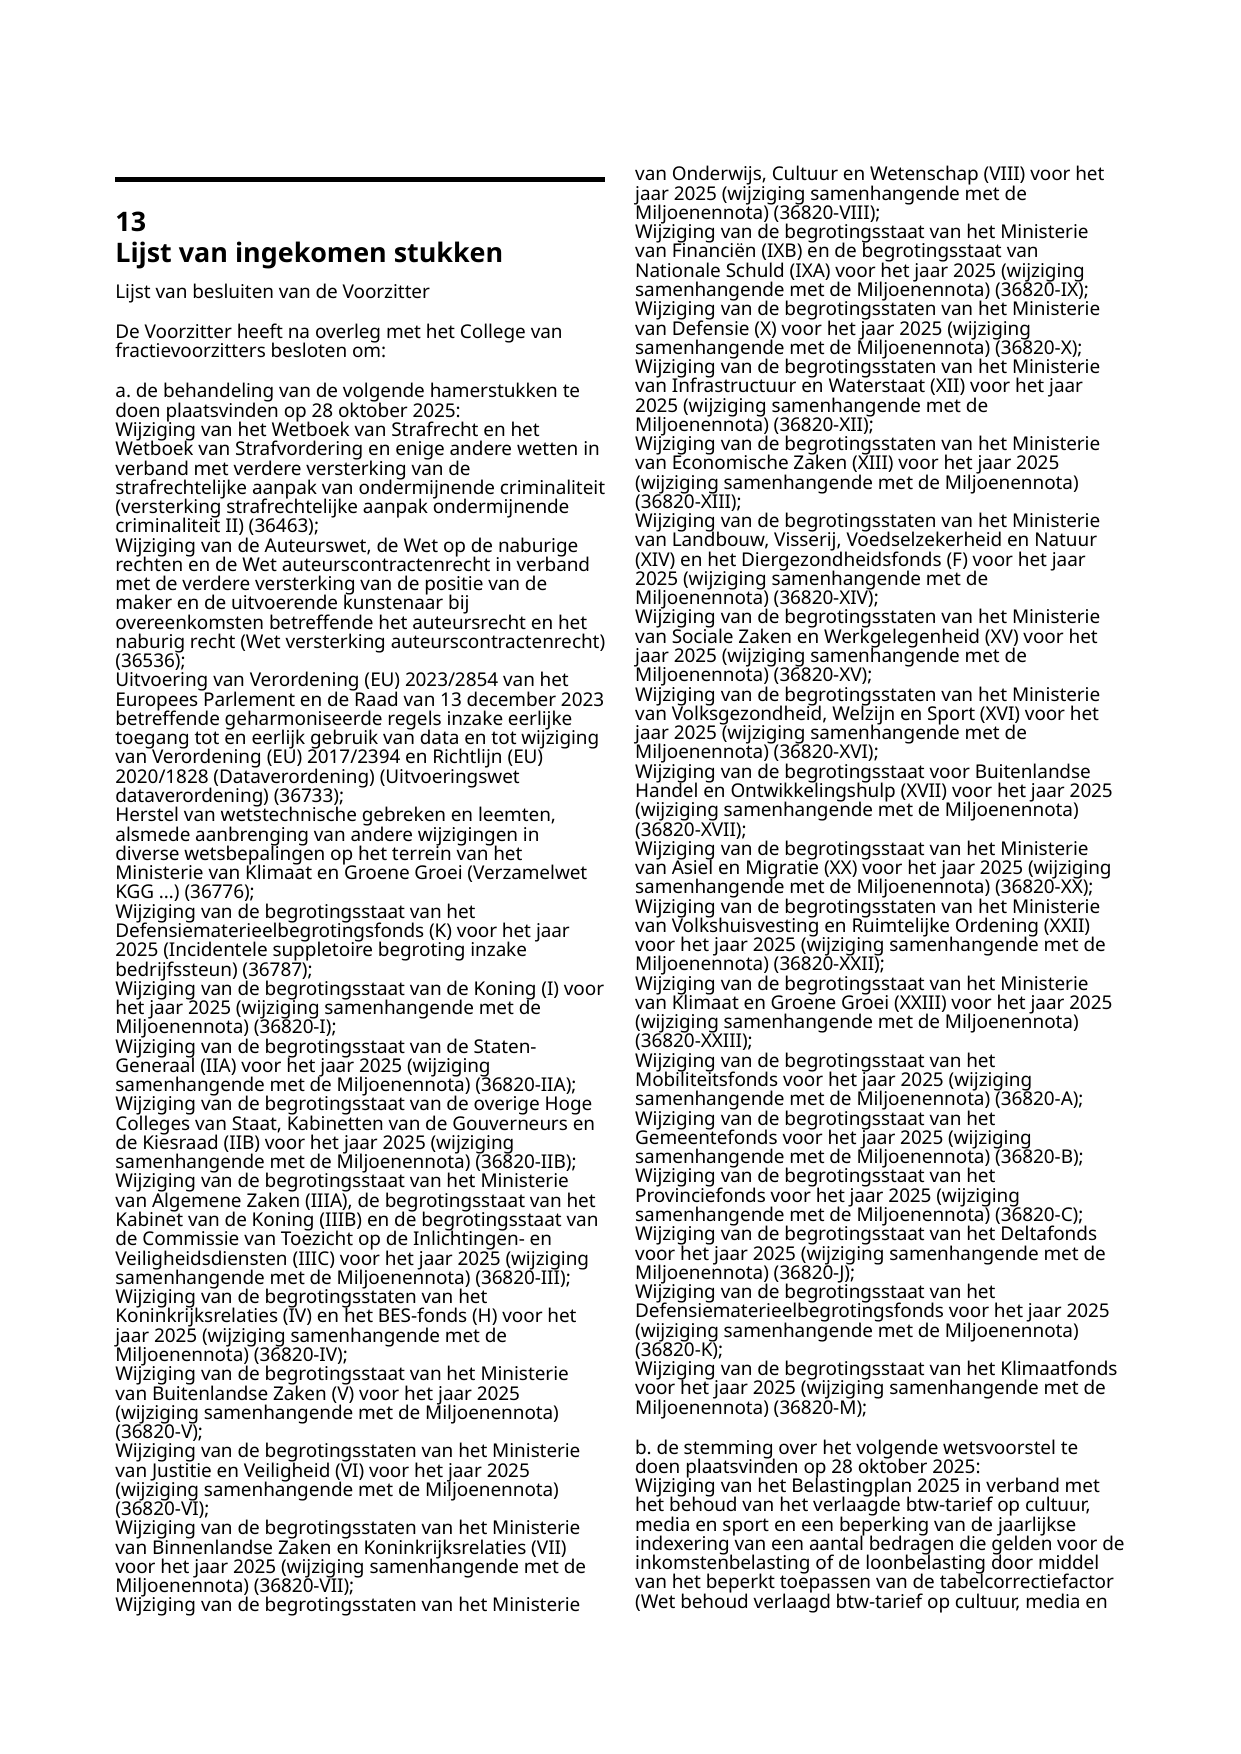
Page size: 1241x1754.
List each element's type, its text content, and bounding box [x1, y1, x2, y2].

text Wijziging van de begrotingsstaten van het Ministerie [115, 1596, 605, 1616]
text Wijziging van de Auteurswet, de Wet op de naburige rechten en de Wet auteurscontractenrecht in verband met de verdere versterking van de positie van de maker en de uitvoerende kunstenaar bij overeenkomsten betreffende het auteursrecht en het naburig recht (Wet versterking auteurscontractenrecht) (36536); [115, 537, 605, 671]
text b. de stemming over het volgende wetsvoorstel te doen plaatsvinden op 28 oktober 2025: [635, 1439, 1125, 1477]
text Wijziging van de begrotingsstaten van het Ministerie van Volkshuisvesting en Ruimtelijke Ordening (XXII) voor het jaar 2025 (wijziging samenhangende met de Miljoenennota) (36820-XXII); [635, 898, 1125, 975]
text Wijziging van de begrotingsstaat van het Deltafonds voor het jaar 2025 (wijziging samenhangende met de Miljoenennota) (36820-J); [635, 1225, 1125, 1283]
text Wijziging van de begrotingsstaat van het Provinciefonds voor het jaar 2025 (wijziging samenhangende met de Miljoenennota) (36820-C); [635, 1167, 1125, 1225]
text Wijziging van de begrotingsstaat van het Ministerie van Algemene Zaken (IIIA), de begrotingsstaat van het Kabinet van de Koning (IIIB) en de begrotingsstaat van de Commissie van Toezicht op de Inlichtingen- en Veiligheidsdiensten (IIIC) voor het jaar 2025 (wijziging samenhangende met de Miljoenennota) (36820-III); [115, 1172, 605, 1288]
text Wijziging van het Belastingplan 2025 in verband met het behoud van het verlaagde btw-tarief op cultuur, media en sport en een beperking van de jaarlijkse indexering van een aantal bedragen die gelden voor de inkomstenbelasting of de loonbelasting door middel van het beperkt toepassen van de tabelcorrectiefactor (Wet behoud verlaagd btw-tarief op cultuur, media en [635, 1477, 1125, 1612]
text Wijziging van de begrotingsstaat van de Koning (I) voor het jaar 2025 (wijziging samenhangende met de Miljoenennota) (36820-I); [115, 980, 605, 1038]
text Wijziging van de begrotingsstaten van het Ministerie van Defensie (X) voor het jaar 2025 (wijziging samenhangende met de Miljoenennota) (36820-X); [635, 300, 1125, 358]
text Wijziging van de begrotingsstaten van het Ministerie van Landbouw, Visserij, Voedselzekerheid en Natuur (XIV) en het Diergezondheidsfonds (F) voor het jaar 2025 (wijziging samenhangende met de Miljoenennota) (36820-XIV); [635, 512, 1125, 608]
text Wijziging van de begrotingsstaat van het Defensiematerieelbegrotingsfonds (K) voor het jaar 2025 (Incidentele suppletoire begroting inzake bedrijfssteun) (36787); [115, 903, 605, 980]
text De Voorzitter heeft na overleg met het College van fractievoorzitters besloten om: [115, 323, 605, 362]
text Wijziging van de begrotingsstaat van het Ministerie van Asiel en Migratie (XX) voor het jaar 2025 (wijziging samenhangende met de Miljoenennota) (36820-XX); [635, 840, 1125, 898]
text Wijziging van de begrotingsstaat van het Ministerie van Buitenlandse Zaken (V) voor het jaar 2025 (wijziging samenhangende met de Miljoenennota) (36820-V); [115, 1365, 605, 1442]
text Wijziging van de begrotingsstaat van het Mobiliteitsfonds voor het jaar 2025 (wijziging samenhangende met de Miljoenennota) (36820-A); [635, 1052, 1125, 1109]
text Uitvoering van Verordening (EU) 2023/2854 van het Europees Parlement en de Raad van 13 december 2023 betreffende geharmoniseerde regels inzake eerlijke toegang tot en eerlijk gebruik van data en tot wijziging van Verordening (EU) 2017/2394 en Richtlijn (EU) 2020/1828 (Dataverordening) (Uitvoeringswet dataverordening) (36733); [115, 671, 605, 806]
text Wijziging van de begrotingsstaat voor Buitenlandse Handel en Ontwikkelingshulp (XVII) voor het jaar 2025 (wijziging samenhangende met de Miljoenennota) (36820-XVII); [635, 763, 1125, 840]
text Wijziging van de begrotingsstaat van het Defensiematerieelbegrotingsfonds voor het jaar 2025 (wijziging samenhangende met de Miljoenennota) (36820-K); [635, 1283, 1125, 1360]
text Wijziging van de begrotingsstaten van het Ministerie van Infrastructuur en Waterstaat (XII) voor het jaar 2025 (wijziging samenhangende met de Miljoenennota) (36820-XII); [635, 358, 1125, 435]
text Wijziging van de begrotingsstaat van het Ministerie van Financiën (IXB) en de begrotingsstaat van Nationale Schuld (IXA) voor het jaar 2025 (wijziging samenhangende met de Miljoenennota) (36820-IX); [635, 223, 1125, 300]
text Wijziging van de begrotingsstaten van het Ministerie van Economische Zaken (XIII) voor het jaar 2025 (wijziging samenhangende met de Miljoenennota) (36820-XIII); [635, 435, 1125, 512]
text Lijst van ingekomen stukken [115, 239, 605, 283]
text Wijziging van de begrotingsstaat van de Staten-Generaal (IIA) voor het jaar 2025 (wijziging samenhangende met de Miljoenennota) (36820-IIA); [115, 1038, 605, 1095]
text Lijst van besluiten van de Voorzitter [115, 283, 605, 302]
text Wijziging van de begrotingsstaat van het Gemeentefonds voor het jaar 2025 (wijziging samenhangende met de Miljoenennota) (36820-B); [635, 1109, 1125, 1167]
text van Onderwijs, Cultuur en Wetenschap (VIII) voor het jaar 2025 (wijziging samenhangende met de Miljoenennota) (36820-VIII); [635, 165, 1125, 223]
text 13 [115, 203, 605, 239]
text Wijziging van de begrotingsstaten van het Ministerie van Sociale Zaken en Werkgelegenheid (XV) voor het jaar 2025 (wijziging samenhangende met de Miljoenennota) (36820-XV); [635, 608, 1125, 686]
text Wijziging van de begrotingsstaten van het Ministerie van Volksgezondheid, Welzijn en Sport (XVI) voor het jaar 2025 (wijziging samenhangende met de Miljoenennota) (36820-XVI); [635, 686, 1125, 763]
text Wijziging van de begrotingsstaat van het Ministerie van Klimaat en Groene Groei (XXIII) voor het jaar 2025 (wijziging samenhangende met de Miljoenennota) (36820-XXIII); [635, 975, 1125, 1052]
text Herstel van wetstechnische gebreken en leemten, alsmede aanbrenging van andere wijzigingen in diverse wetsbepalingen op het terrein van het Ministerie van Klimaat en Groene Groei (Verzamelwet KGG …) (36776); [115, 806, 605, 903]
text Wijziging van het Wetboek van Strafrecht en het Wetboek van Strafvordering en enige andere wetten in verband met verdere versterking van de strafrechtelijke aanpak van ondermijnende criminaliteit (versterking strafrechtelijke aanpak ondermijnende criminaliteit II) (36463); [115, 421, 605, 537]
text Wijziging van de begrotingsstaten van het Ministerie van Justitie en Veiligheid (VI) voor het jaar 2025 (wijziging samenhangende met de Miljoenennota) (36820-VI); [115, 1442, 605, 1519]
text Wijziging van de begrotingsstaat van de overige Hoge Colleges van Staat, Kabinetten van de Gouverneurs en de Kiesraad (IIB) voor het jaar 2025 (wijziging samenhangende met de Miljoenennota) (36820-IIB); [115, 1095, 605, 1172]
text Wijziging van de begrotingsstaten van het Koninkrijksrelaties (IV) en het BES-fonds (H) voor het jaar 2025 (wijziging samenhangende met de Miljoenennota) (36820-IV); [115, 1288, 605, 1365]
text Wijziging van de begrotingsstaat van het Klimaatfonds voor het jaar 2025 (wijziging samenhangende met de Miljoenennota) (36820-M); [635, 1360, 1125, 1418]
text a. de behandeling van de volgende hamerstukken te doen plaatsvinden op 28 oktober 2025: [115, 382, 605, 421]
text Wijziging van de begrotingsstaten van het Ministerie van Binnenlandse Zaken en Koninkrijksrelaties (VII) voor het jaar 2025 (wijziging samenhangende met de Miljoenennota) (36820-VII); [115, 1519, 605, 1596]
